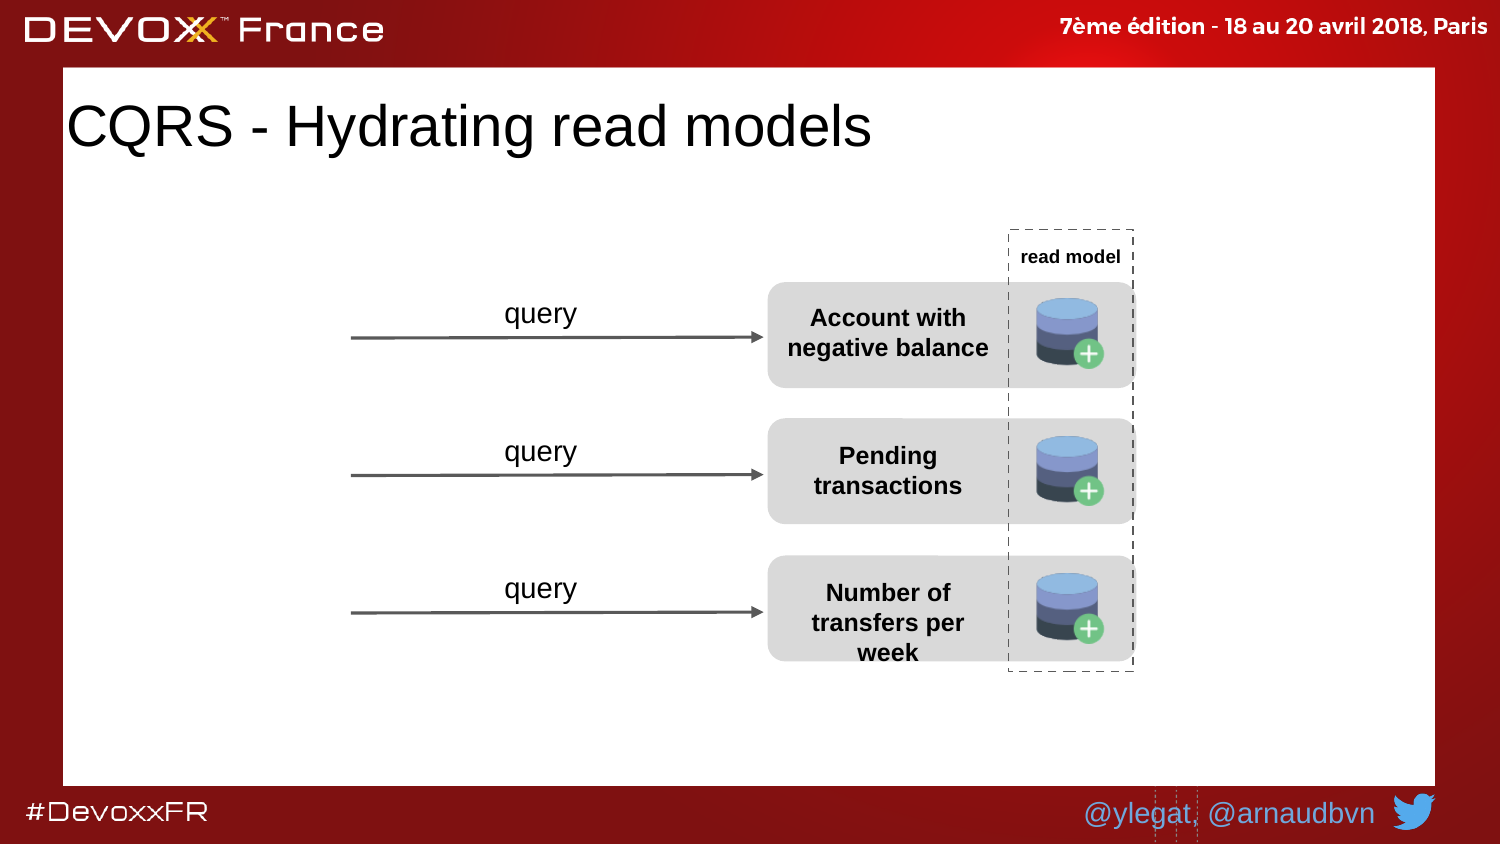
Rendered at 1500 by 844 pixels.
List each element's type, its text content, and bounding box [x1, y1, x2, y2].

picture [0, 0, 1500, 844]
text_box read model [992, 229, 1150, 300]
text_box @ylegat, @arnaudbvn [1068, 779, 1399, 844]
text_box [767, 555, 1137, 662]
text_box [772, 555, 1008, 561]
text_box query [489, 279, 606, 338]
text_box [774, 282, 992, 286]
text_box query [489, 554, 606, 613]
text_box query [489, 417, 606, 476]
text_box Account with negative balance [763, 286, 1013, 363]
text_box [767, 300, 1137, 389]
title CQRS - Hydrating read models [51, 72, 1449, 167]
text_box Pending transactions [763, 424, 1013, 500]
text_box Number of transfers per week [763, 561, 1013, 638]
text_box [767, 418, 1137, 525]
